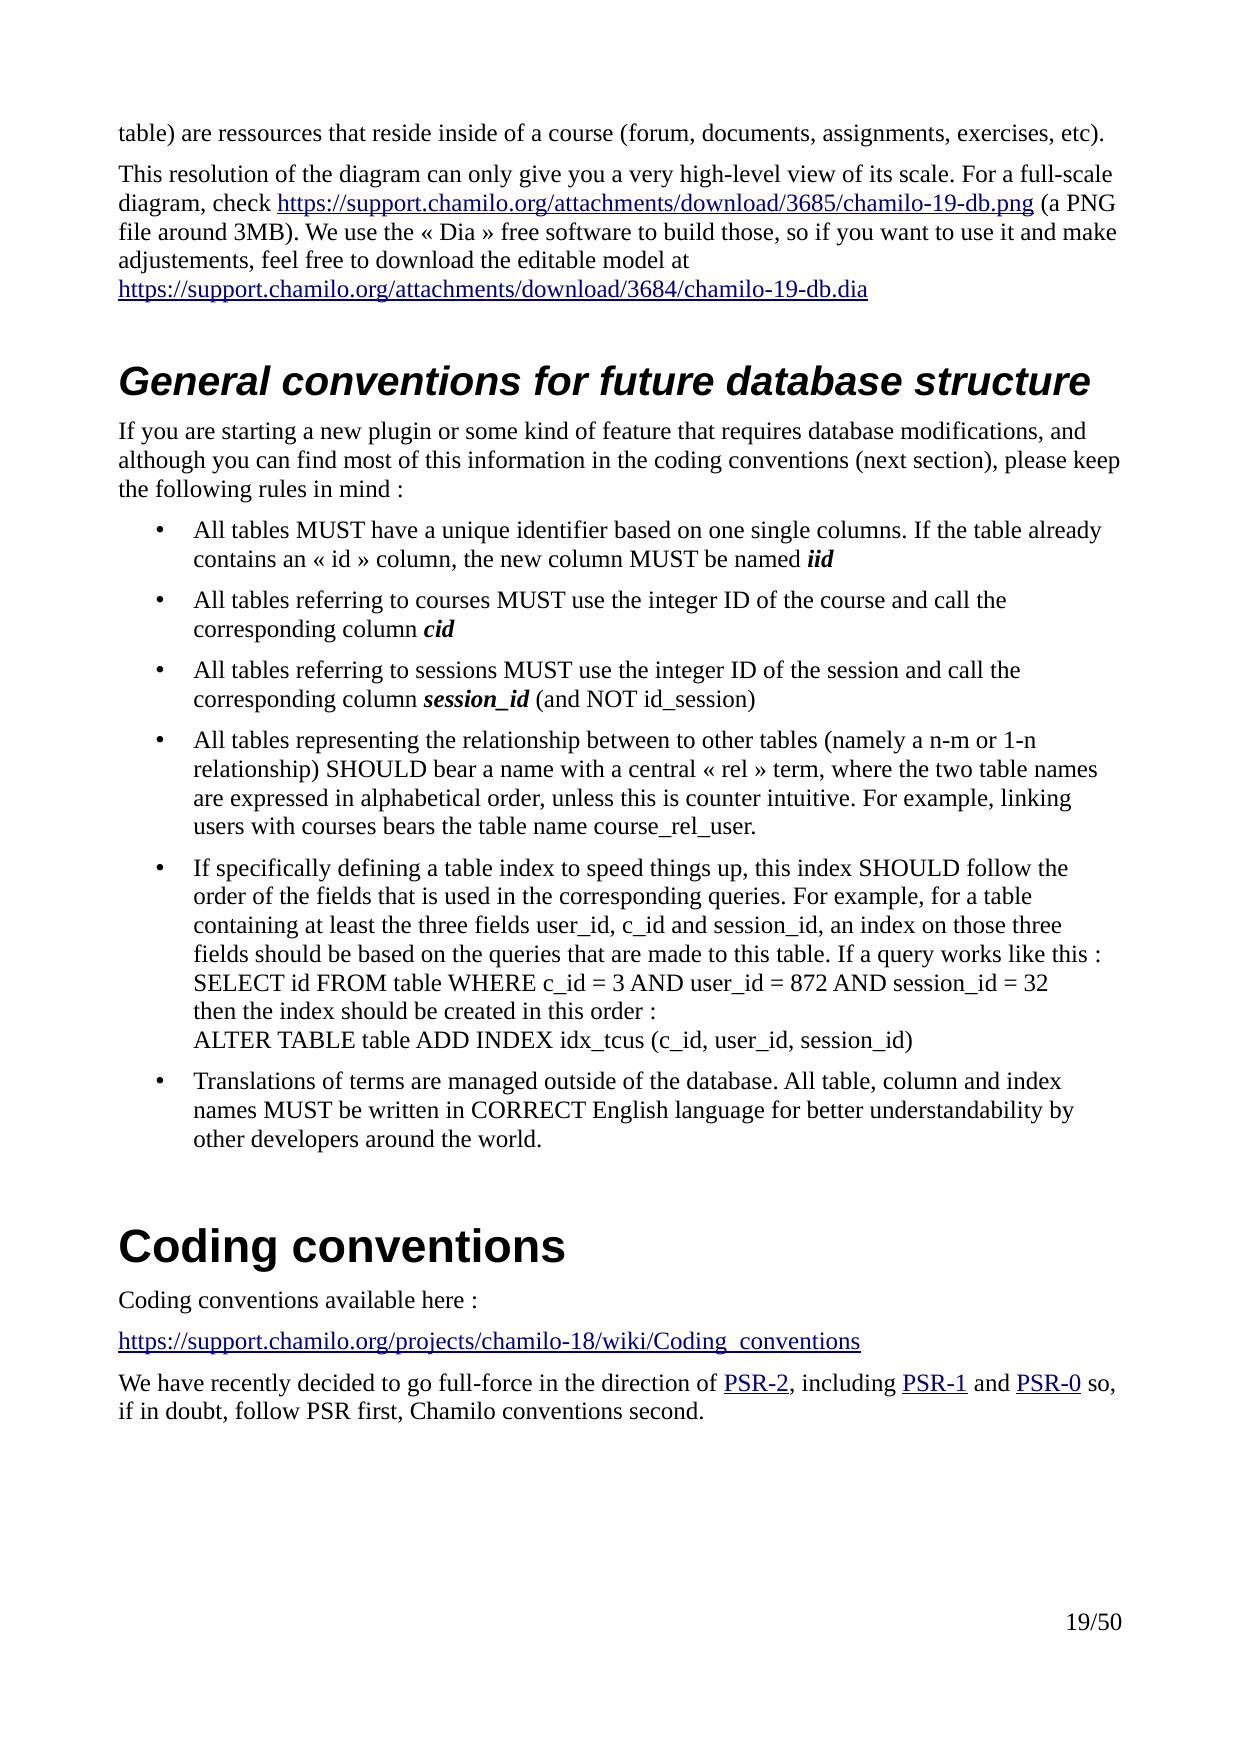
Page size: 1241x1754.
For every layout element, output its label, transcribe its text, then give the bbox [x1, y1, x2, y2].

list All tables representing the relationship between to other tables (namely a n-m or 1-n relationship) SHOULD bear a name with a central « rel » term, where the two table names are expressed in alphabetical order, unless this is counter intuitive. For example, linking users with courses bears the table name course_rel_user. [156, 725, 1122, 840]
list If specifically defining a table index to speed things up, this index SHOULD follow the order of the fields that is used in the corresponding queries. For example, for a table containing at least the three fields user_id, c_id and session_id, an index on those three fields should be based on the queries that are made to this table. If a query works like this : SELECT id FROM table WHERE c_id = 3 AND user_id = 872 AND session_id = 32 then the index should be created in this order : ALTER TABLE table ADD INDEX idx_tcus (c_id, user_id, session_id) [156, 853, 1122, 1054]
subtitle Coding conventions [118, 1219, 1122, 1273]
text table) are ressources that reside inside of a course (forum, documents, assignments, exercises, etc). [118, 118, 1122, 147]
text This resolution of the diagram can only give you a very high-level view of its scale. For a full-scale diagram, check https://support.chamilo.org/attachments/download/3685/chamilo-19-db.png (a PNG file around 3MB). We use the « Dia » free software to build those, so if you want to use it and make adjustements, feel free to download the editable model at https://support.chamilo.org/attachments/download/3684/chamilo-19-db.dia [118, 159, 1122, 303]
list All tables MUST have a unique identifier based on one single columns. If the table already contains an « id » column, the new column MUST be named iid [156, 515, 1122, 573]
text We have recently decided to go full-force in the direction of PSR-2, including PSR-1 and PSR-0 so, if in doubt, follow PSR first, Chamilo conventions second. [118, 1368, 1122, 1425]
text If you are starting a new plugin or some kind of feature that requires database modifications, and although you can find most of this information in the coding conventions (next section), please keep the following rules in mind : [118, 416, 1122, 503]
text https://support.chamilo.org/projects/chamilo-18/wiki/Coding_conventions [118, 1326, 1122, 1355]
list All tables referring to courses MUST use the integer ID of the course and call the corresponding column cid [156, 585, 1122, 643]
list Translations of terms are managed outside of the database. All table, column and index names MUST be written in CORRECT English language for better understandability by other developers around the world. [156, 1066, 1122, 1153]
text Coding conventions available here : [118, 1285, 1122, 1314]
subtitle General conventions for future database structure [118, 357, 1122, 404]
list All tables referring to sessions MUST use the integer ID of the session and call the corresponding column session_id (and NOT id_session) [156, 655, 1122, 713]
